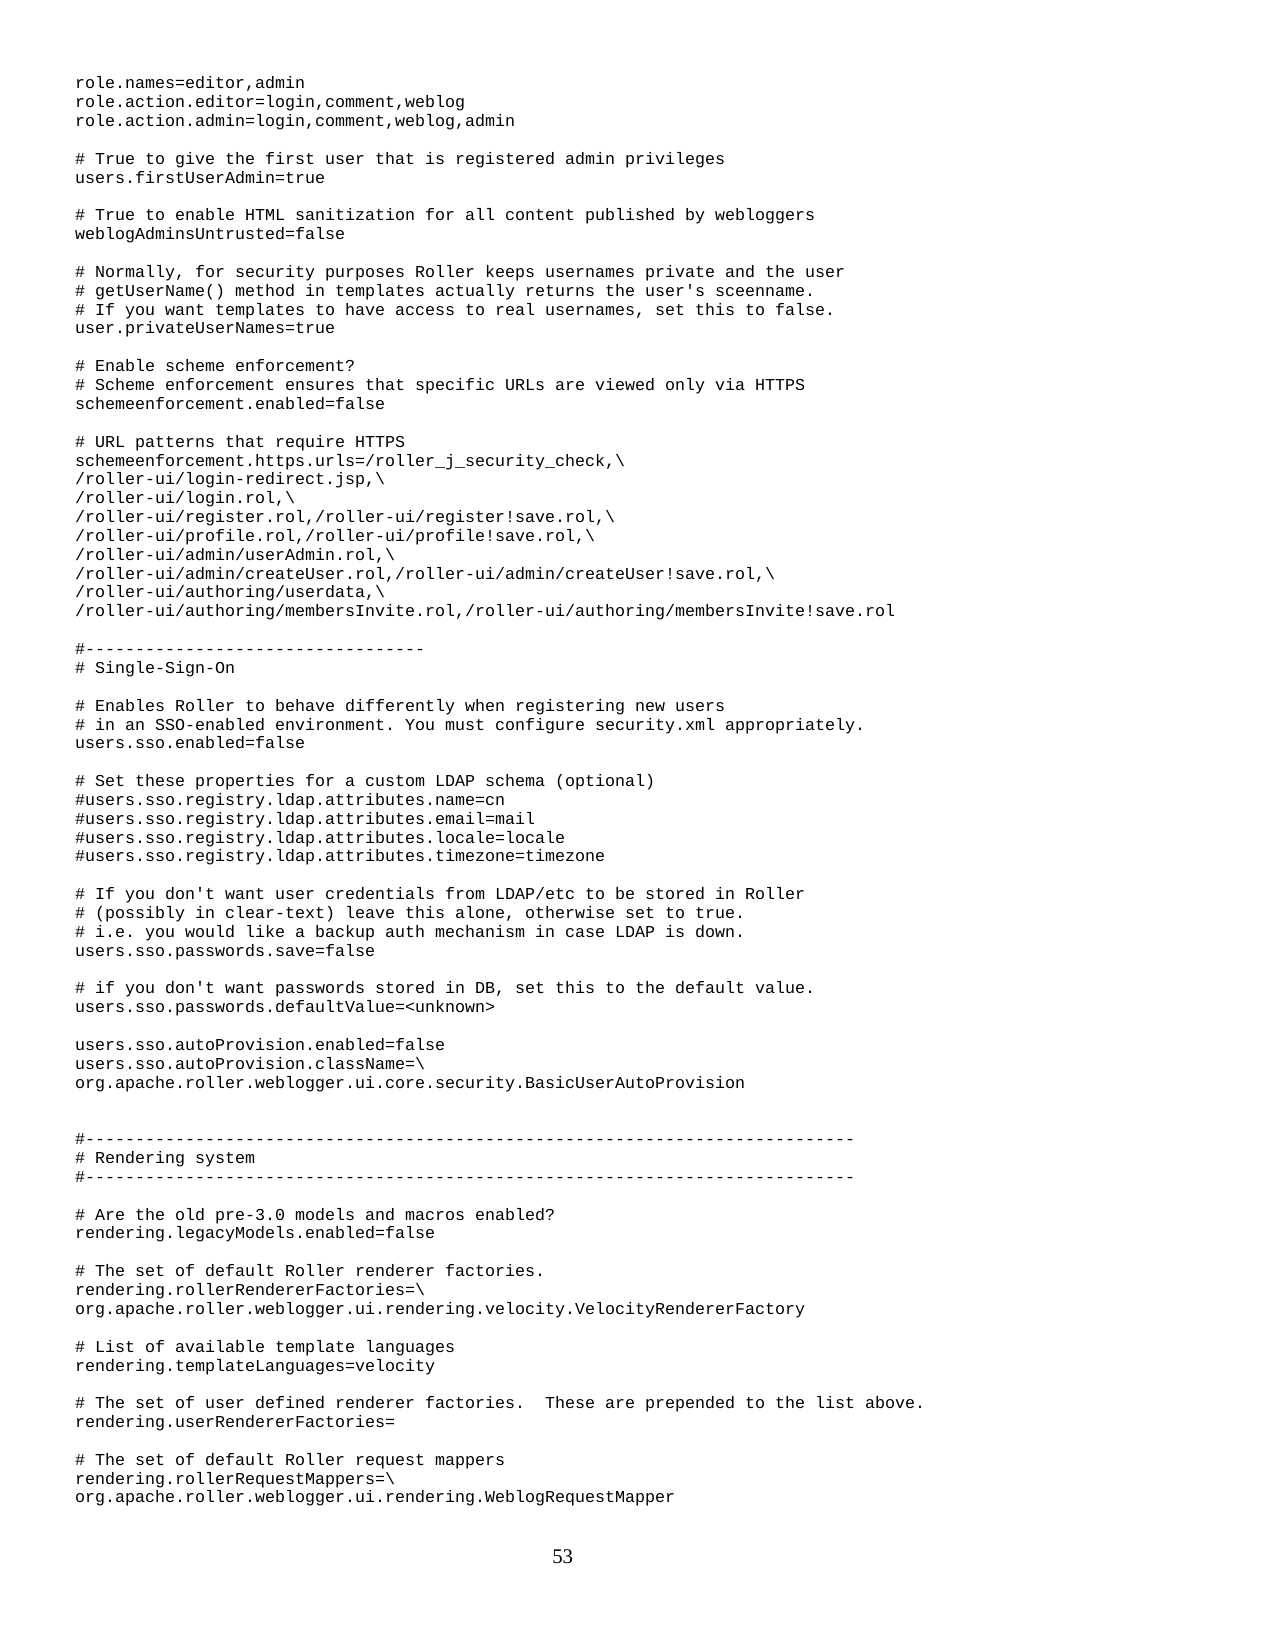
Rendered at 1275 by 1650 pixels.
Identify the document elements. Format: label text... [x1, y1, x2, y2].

text users.firstUserAdmin=true [75, 169, 1200, 188]
text rendering.rollerRendererFactories=\ [75, 1282, 1200, 1301]
text # Enable scheme enforcement? [75, 358, 1200, 377]
text rendering.templateLanguages=velocity [75, 1357, 1200, 1376]
text # Single-Sign-On [75, 659, 1200, 678]
text # (possibly in clear-text) leave this alone, otherwise set to true. [75, 904, 1200, 923]
text #----------------------------------------------------------------------------- [75, 1131, 1200, 1150]
text # Are the old pre-3.0 models and macros enabled? [75, 1206, 1200, 1225]
text users.sso.passwords.defaultValue=<unknown> [75, 999, 1200, 1018]
text # If you want templates to have access to real usernames, set this to false. [75, 301, 1200, 320]
text /roller-ui/admin/createUser.rol,/roller-ui/admin/createUser!save.rol,\ [75, 565, 1200, 584]
text # The set of default Roller renderer factories. [75, 1263, 1200, 1282]
text /roller-ui/profile.rol,/roller-ui/profile!save.rol,\ [75, 527, 1200, 546]
text #----------------------------------------------------------------------------- [75, 1168, 1200, 1187]
text # The set of default Roller request mappers [75, 1451, 1200, 1470]
text user.privateUserNames=true [75, 320, 1200, 339]
text users.sso.autoProvision.enabled=false [75, 1037, 1200, 1055]
text # if you don't want passwords stored in DB, set this to the default value. [75, 980, 1200, 999]
text rendering.userRendererFactories= [75, 1414, 1200, 1432]
text schemeenforcement.https.urls=/roller_j_security_check,\ [75, 452, 1200, 471]
text # If you don't want user credentials from LDAP/etc to be stored in Roller [75, 886, 1200, 904]
text role.action.admin=login,comment,weblog,admin [75, 113, 1200, 132]
text #users.sso.registry.ldap.attributes.name=cn [75, 791, 1200, 810]
text weblogAdminsUntrusted=false [75, 226, 1200, 245]
text org.apache.roller.weblogger.ui.rendering.velocity.VelocityRendererFactory [75, 1301, 1200, 1319]
text users.sso.passwords.save=false [75, 942, 1200, 961]
text # getUserName() method in templates actually returns the user's sceenname. [75, 282, 1200, 301]
text # Scheme enforcement ensures that specific URLs are viewed only via HTTPS [75, 377, 1200, 396]
text # Set these properties for a custom LDAP schema (optional) [75, 773, 1200, 791]
text users.sso.autoProvision.className=\ [75, 1055, 1200, 1074]
text users.sso.enabled=false [75, 735, 1200, 754]
text #---------------------------------- [75, 641, 1200, 659]
text role.names=editor,admin [75, 75, 1200, 94]
text /roller-ui/admin/userAdmin.rol,\ [75, 546, 1200, 565]
text # True to enable HTML sanitization for all content published by webloggers [75, 207, 1200, 226]
text # Rendering system [75, 1150, 1200, 1168]
text role.action.editor=login,comment,weblog [75, 94, 1200, 113]
text /roller-ui/authoring/userdata,\ [75, 584, 1200, 603]
text org.apache.roller.weblogger.ui.rendering.WeblogRequestMapper [75, 1489, 1200, 1508]
text # i.e. you would like a backup auth mechanism in case LDAP is down. [75, 923, 1200, 942]
text rendering.legacyModels.enabled=false [75, 1225, 1200, 1244]
text # The set of user defined renderer factories. These are prepended to the list above. [75, 1395, 1200, 1414]
text # List of available template languages [75, 1338, 1200, 1357]
text /roller-ui/register.rol,/roller-ui/register!save.rol,\ [75, 509, 1200, 527]
text /roller-ui/authoring/membersInvite.rol,/roller-ui/authoring/membersInvite!save.rol [75, 603, 1200, 622]
text rendering.rollerRequestMappers=\ [75, 1470, 1200, 1489]
text /roller-ui/login-redirect.jsp,\ [75, 471, 1200, 490]
text # in an SSO-enabled environment. You must configure security.xml appropriately. [75, 716, 1200, 735]
text #users.sso.registry.ldap.attributes.timezone=timezone [75, 848, 1200, 867]
text #users.sso.registry.ldap.attributes.email=mail [75, 810, 1200, 829]
text org.apache.roller.weblogger.ui.core.security.BasicUserAutoProvision [75, 1074, 1200, 1093]
text # Normally, for security purposes Roller keeps usernames private and the user [75, 263, 1200, 282]
text #users.sso.registry.ldap.attributes.locale=locale [75, 829, 1200, 848]
text # Enables Roller to behave differently when registering new users [75, 697, 1200, 716]
text /roller-ui/login.rol,\ [75, 490, 1200, 509]
text schemeenforcement.enabled=false [75, 396, 1200, 414]
text # True to give the first user that is registered admin privileges [75, 150, 1200, 169]
text # URL patterns that require HTTPS [75, 433, 1200, 452]
